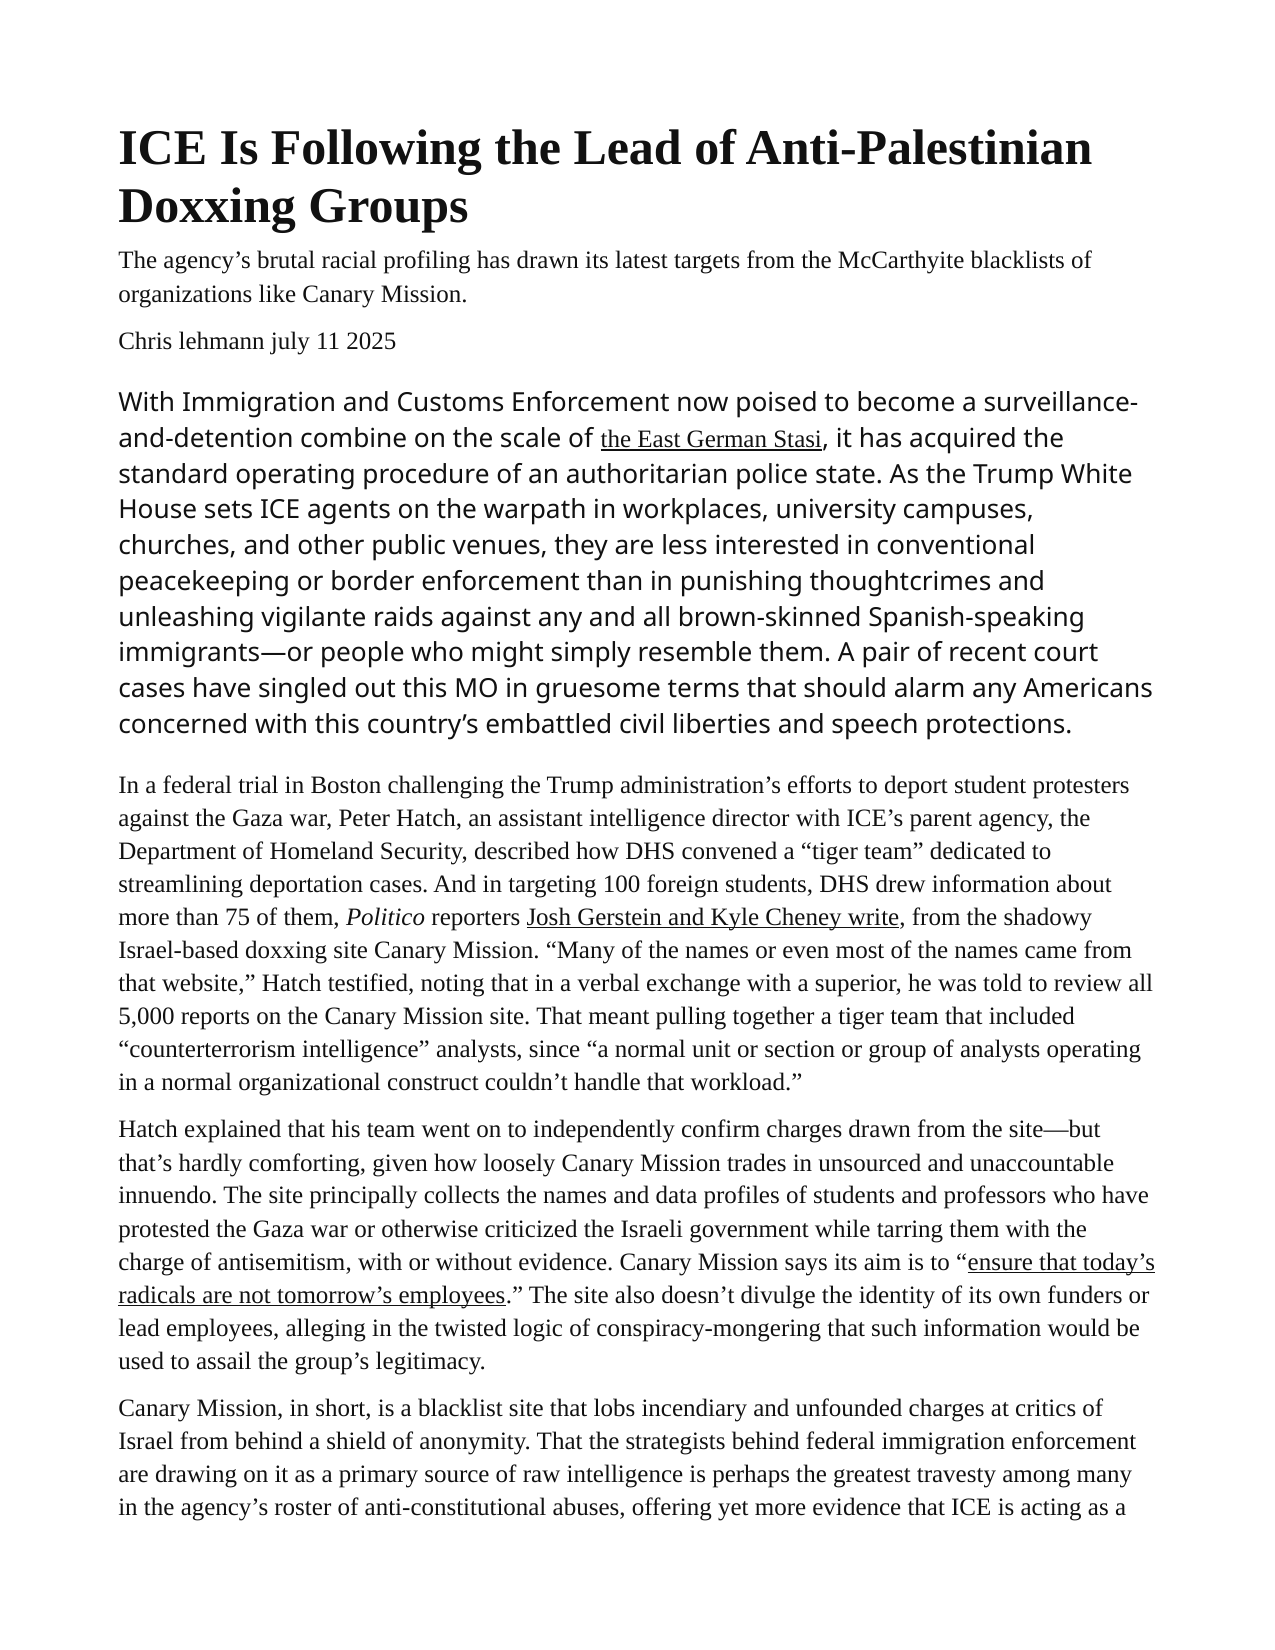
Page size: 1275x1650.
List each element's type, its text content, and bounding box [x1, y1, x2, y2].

text Canary Mission, in short, is a blacklist site that lobs incendiary and unfounded charges at critics of Israel from behind a shield of anonymity. That the strategists behind federal immigration enforcement are drawing on it as a primary source of raw intelligence is perhaps the greatest travesty among many in the agency’s roster of anti-constitutional abuses, offering yet more evidence that ICE is acting as a [118, 1393, 1157, 1521]
text Chris lehmann july 11 2025 [118, 326, 1157, 355]
subtitle ICE Is Following the Lead of Anti-Palestinian Doxxing Groups [118, 118, 1157, 233]
text With Immigration and Customs Enforcement now poised to become a surveillance-and-detention combine on the scale of the East German Stasi, it has acquired the standard operating procedure of an authoritarian police state. As the Trump White House sets ICE agents on the warpath in workplaces, university campuses, churches, and other public venues, they are less interested in conventional peacekeeping or border enforcement than in punishing thoughtcrimes and unleashing vigilante raids against any and all brown-skinned Spanish-speaking immigrants—or people who might simply resemble them. A pair of recent court cases have singled out this MO in gruesome terms that should alarm any Americans concerned with this country’s embattled civil liberties and speech protections. [118, 384, 1157, 741]
text In a federal trial in Boston challenging the Trump administration’s efforts to deport student protesters against the Gaza war, Peter Hatch, an assistant intelligence director with ICE’s parent agency, the Department of Homeland Security, described how DHS convened a “tiger team” dedicated to streamlining deportation cases. And in targeting 100 foreign students, DHS drew information about more than 75 of them, Politico reporters Josh Gerstein and Kyle Cheney write, from the shadowy Israel-based doxxing site Canary Mission. “Many of the names or even most of the names came from that website,” Hatch testified, noting that in a verbal exchange with a superior, he was told to review all 5,000 reports on the Canary Mission site. That meant pulling together a tiger team that included “counterterrorism intelligence” analysts, since “a normal unit or section or group of analysts operating in a normal organizational construct couldn’t handle that workload.” [118, 770, 1157, 1096]
text The agency’s brutal racial profiling has drawn its latest targets from the McCarthyite blacklists of organizations like Canary Mission. [118, 246, 1157, 307]
text Hatch explained that his team went on to independently confirm charges drawn from the site—but that’s hardly comforting, given how loosely Canary Mission trades in unsourced and unaccountable innuendo. The site principally collects the names and data profiles of students and professors who have protested the Gaza war or otherwise criticized the Israeli government while tarring them with the charge of antisemitism, with or without evidence. Canary Mission says its aim is to “ensure that today’s radicals are not tomorrow’s employees.” The site also doesn’t divulge the identity of its own funders or lead employees, alleging in the twisted logic of conspiracy-mongering that such information would be used to assail the group’s legitimacy. [118, 1114, 1157, 1374]
